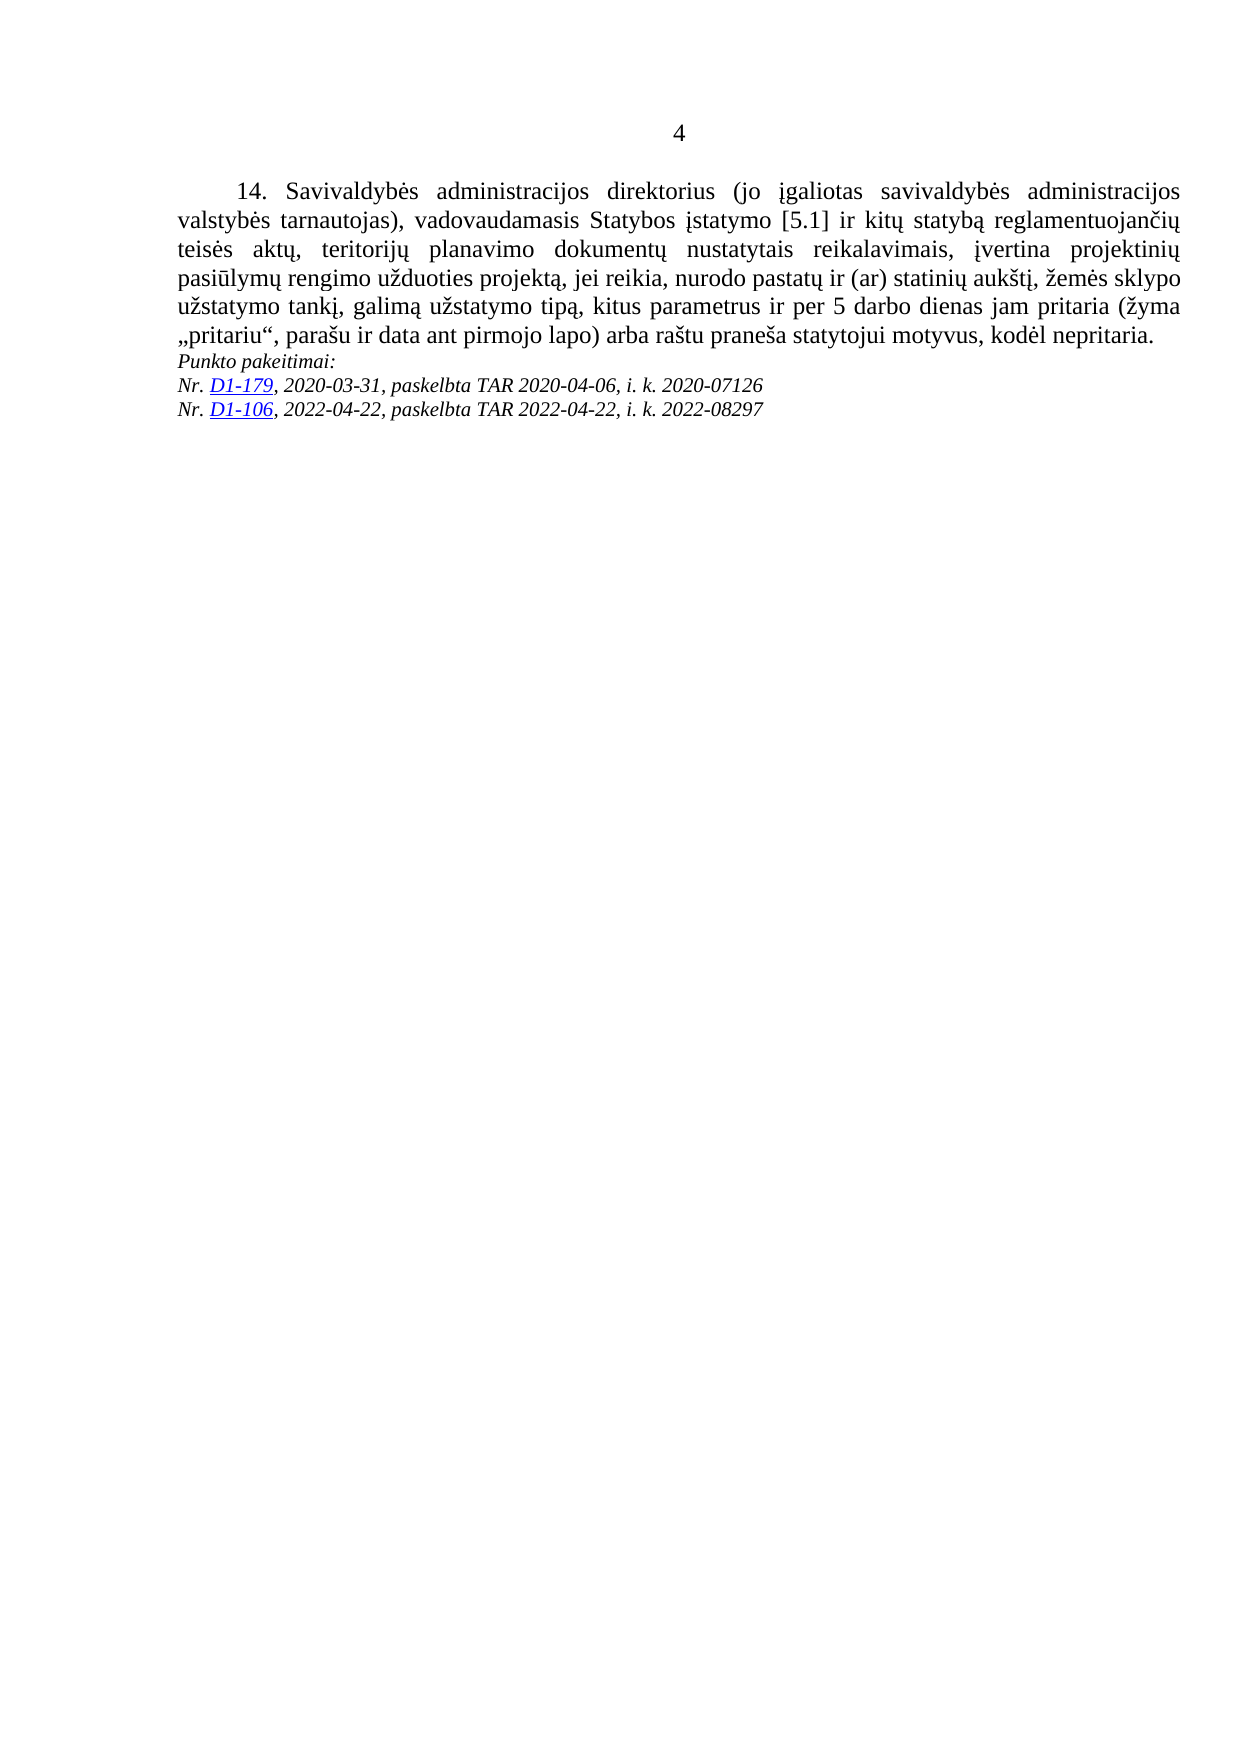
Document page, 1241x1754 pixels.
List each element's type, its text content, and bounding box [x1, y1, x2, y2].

text Nr. D1-106, 2022-04-22, paskelbta TAR 2022-04-22, i. k. 2022-08297 [177, 397, 1181, 421]
text Punkto pakeitimai: [177, 349, 1181, 373]
text Nr. D1-179, 2020-03-31, paskelbta TAR 2020-04-06, i. k. 2020-07126 [177, 373, 1181, 397]
text 14. Savivaldybės administracijos direktorius (jo įgaliotas savivaldybės administracijos valstybės tarnautojas), vadovaudamasis Statybos įstatymo [5.1] ir kitų statybą reglamentuojančių teisės aktų, teritorijų planavimo dokumentų nustatytais reikalavimais, įvertina projektinių pasiūlymų rengimo užduoties projektą, jei reikia, nurodo pastatų ir (ar) statinių aukštį, žemės sklypo užstatymo tankį, galimą užstatymo tipą, kitus parametrus ir per 5 darbo dienas jam pritaria (žyma „pritariu“, parašu ir data ant pirmojo lapo) arba raštu praneša statytojui motyvus, kodėl nepritaria. [177, 176, 1181, 349]
